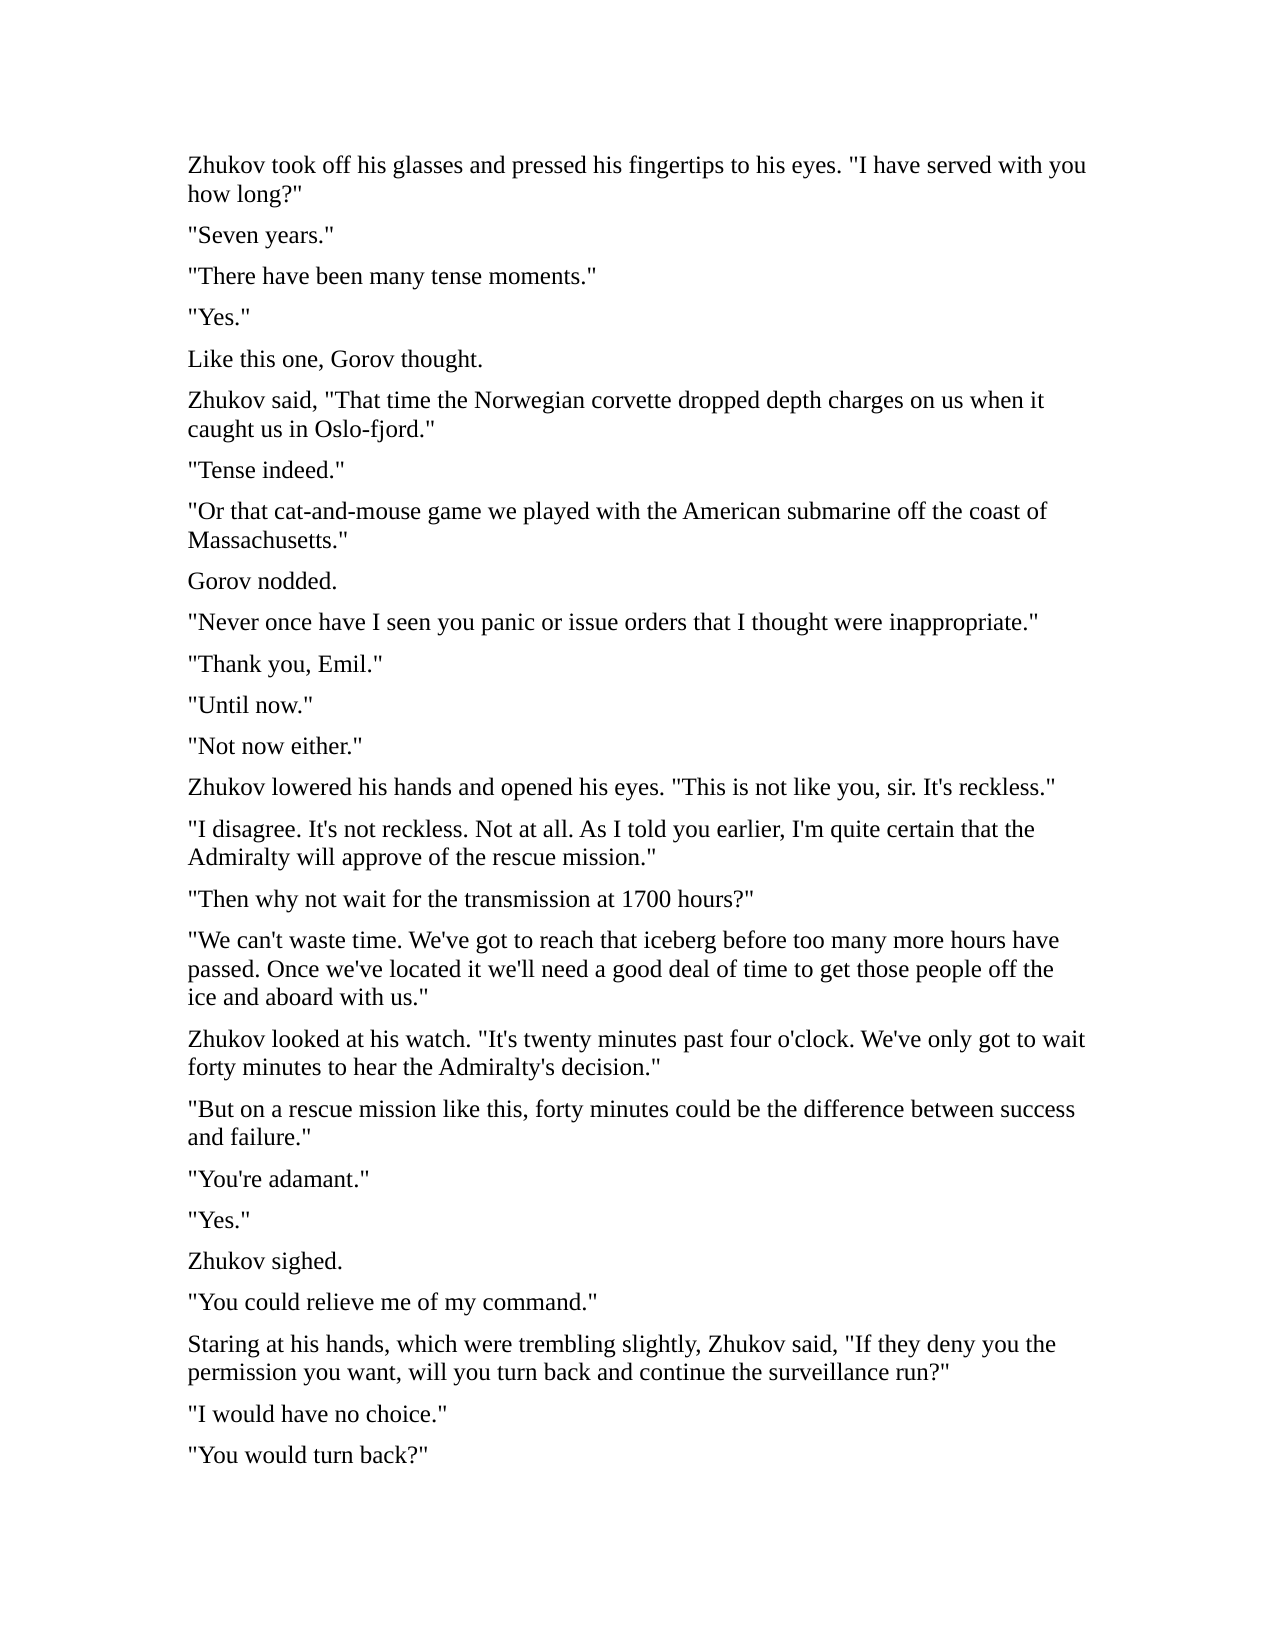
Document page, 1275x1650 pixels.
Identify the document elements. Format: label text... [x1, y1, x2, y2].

text "Tense indeed." [187, 455, 1087, 484]
text Staring at his hands, which were trembling slightly, Zhukov said, "If they deny you the permission you want, will you turn back and continue the surveillance run?" [187, 1329, 1087, 1386]
text "I would have no choice." [187, 1399, 1087, 1427]
text "Until now." [187, 690, 1087, 719]
text Zhukov looked at his watch. "It's twenty minutes past four o'clock. We've only got to wait forty minutes to hear the Admiralty's decision." [187, 1024, 1087, 1081]
text Zhukov took off his glasses and pressed his fingertips to his eyes. "I have served with you how long?" [187, 150, 1087, 207]
text "There have been many tense moments." [187, 261, 1087, 290]
text "But on a rescue mission like this, forty minutes could be the difference between success and failure." [187, 1094, 1087, 1151]
text "Not now either." [187, 731, 1087, 760]
text "I disagree. It's not reckless. Not at all. As I told you earlier, I'm quite certain that the Admiralty will approve of the rescue mission." [187, 814, 1087, 871]
text Zhukov lowered his hands and opened his eyes. "This is not like you, sir. It's reckless." [187, 772, 1087, 801]
text "Then why not wait for the transmission at 1700 hours?" [187, 884, 1087, 912]
text "You're adamant." [187, 1164, 1087, 1192]
text "Yes." [187, 302, 1087, 331]
text "We can't waste time. We've got to reach that iceberg before too many more hours have passed. Once we've located it we'll need a good deal of time to get those people off the ice and aboard with us." [187, 925, 1087, 1011]
text "You could relieve me of my command." [187, 1287, 1087, 1316]
text Zhukov said, "That time the Norwegian corvette dropped depth charges on us when it caught us in Oslo-fjord." [187, 385, 1087, 442]
text "Or that cat-and-mouse game we played with the American submarine off the coast of Massachusetts." [187, 496, 1087, 554]
text "Thank you, Emil." [187, 649, 1087, 677]
text "You would turn back?" [187, 1440, 1087, 1469]
text "Seven years." [187, 220, 1087, 249]
text Like this one, Gorov thought. [187, 344, 1087, 372]
text Zhukov sighed. [187, 1246, 1087, 1275]
text "Never once have I seen you panic or issue orders that I thought were inappropriate." [187, 607, 1087, 636]
text Gorov nodded. [187, 566, 1087, 595]
text "Yes." [187, 1205, 1087, 1234]
